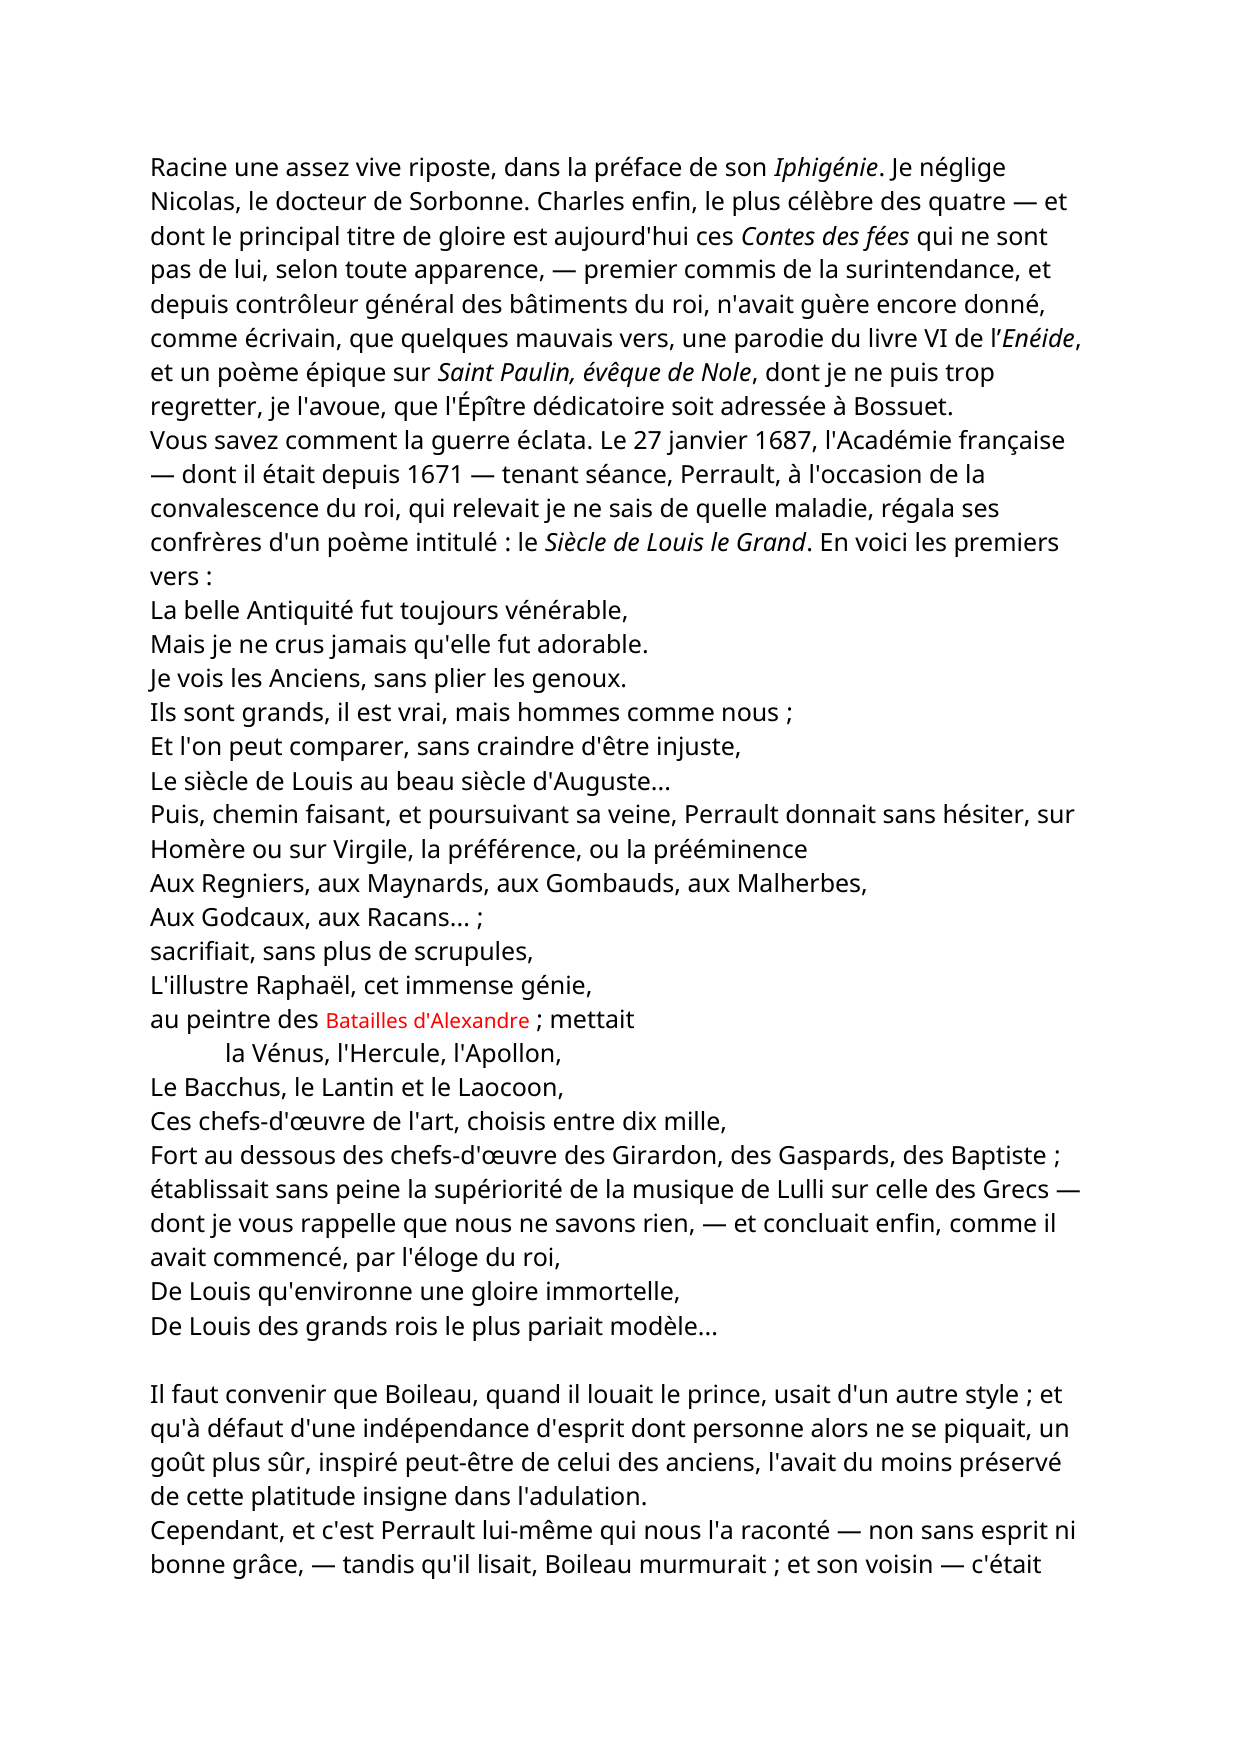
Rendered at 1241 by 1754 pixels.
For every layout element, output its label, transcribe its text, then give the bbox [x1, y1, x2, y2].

text De Louis des grands rois le plus pariait modèle... [150, 1308, 1091, 1342]
text De Louis qu'environne une gloire immortelle, [150, 1274, 1091, 1308]
text Il faut convenir que Boileau, quand il louait le prince, usait d'un autre style ; et qu'à défaut d'une indépendance d'esprit dont personne alors ne se piquait, un goût plus sûr, inspiré peut-être de celui des anciens, l'avait du moins préservé de cette platitude insigne dans l'adulation. [150, 1376, 1091, 1512]
text Vous savez comment la guerre éclata. Le 27 janvier 1687, l'Académie française — dont il était depuis 1671 — tenant séance, Perrault, à l'occasion de la convalescence du roi, qui relevait je ne sais de quelle maladie, régala ses confrères d'un poème intitulé : le Siècle de Louis le Grand. En voici les premiers vers : [150, 422, 1091, 593]
text Aux Godcaux, aux Racans... ; [150, 899, 1091, 933]
text Mais je ne crus jamais qu'elle fut adorable. [150, 627, 1091, 661]
text sacrifiait, sans plus de scrupules, [150, 933, 1091, 967]
text L'illustre Raphaël, cet immense génie, [150, 967, 1091, 1002]
text Aux Regniers, aux Maynards, aux Gombauds, aux Malherbes, [150, 865, 1091, 899]
text au peintre des Batailles d'Alexandre ; mettait [150, 1002, 1091, 1036]
text Fort au dessous des chefs-d'œuvre des Girardon, des Gaspards, des Baptiste ; établissait sans peine la supériorité de la musique de Lulli sur celle des Grecs — dont je vous rappelle que nous ne savons rien, — et concluait enfin, comme il avait commencé, par l'éloge du roi, [150, 1138, 1091, 1274]
text Je vois les Anciens, sans plier les genoux. [150, 661, 1091, 695]
text Cependant, et c'est Perrault lui-même qui nous l'a raconté — non sans esprit ni bonne grâce, — tandis qu'il lisait, Boileau murmurait ; et son voisin — c'était [150, 1512, 1091, 1581]
text Puis, chemin faisant, et poursuivant sa veine, Perrault donnait sans hésiter, sur Homère ou sur Virgile, la préférence, ou la prééminence [150, 797, 1091, 865]
text Ils sont grands, il est vrai, mais hommes comme nous ; [150, 695, 1091, 729]
text Le Bacchus, le Lantin et le Laocoon, [150, 1070, 1091, 1104]
text Racine une assez vive riposte, dans la préface de son Iphigénie. Je néglige Nicolas, le docteur de Sorbonne. Charles enfin, le plus célèbre des quatre — et dont le principal titre de gloire est aujourd'hui ces Contes des fées qui ne sont pas de lui, selon toute apparence, — premier commis de la surintendance, et depuis contrôleur général des bâtiments du roi, n'avait guère encore donné, comme écrivain, que quelques mauvais vers, une parodie du livre VI de l’Enéide, et un poème épique sur Saint Paulin, évêque de Nole, dont je ne puis trop regretter, je l'avoue, que l'Épître dédicatoire soit adressée à Bossuet. [150, 150, 1091, 422]
text la Vénus, l'Hercule, l'Apollon, [150, 1036, 1091, 1070]
text La belle Antiquité fut toujours vénérable, [150, 593, 1091, 627]
text Ces chefs-d'œuvre de l'art, choisis entre dix mille, [150, 1104, 1091, 1138]
text Le siècle de Louis au beau siècle d'Auguste... [150, 763, 1091, 797]
text Et l'on peut comparer, sans craindre d'être injuste, [150, 729, 1091, 763]
